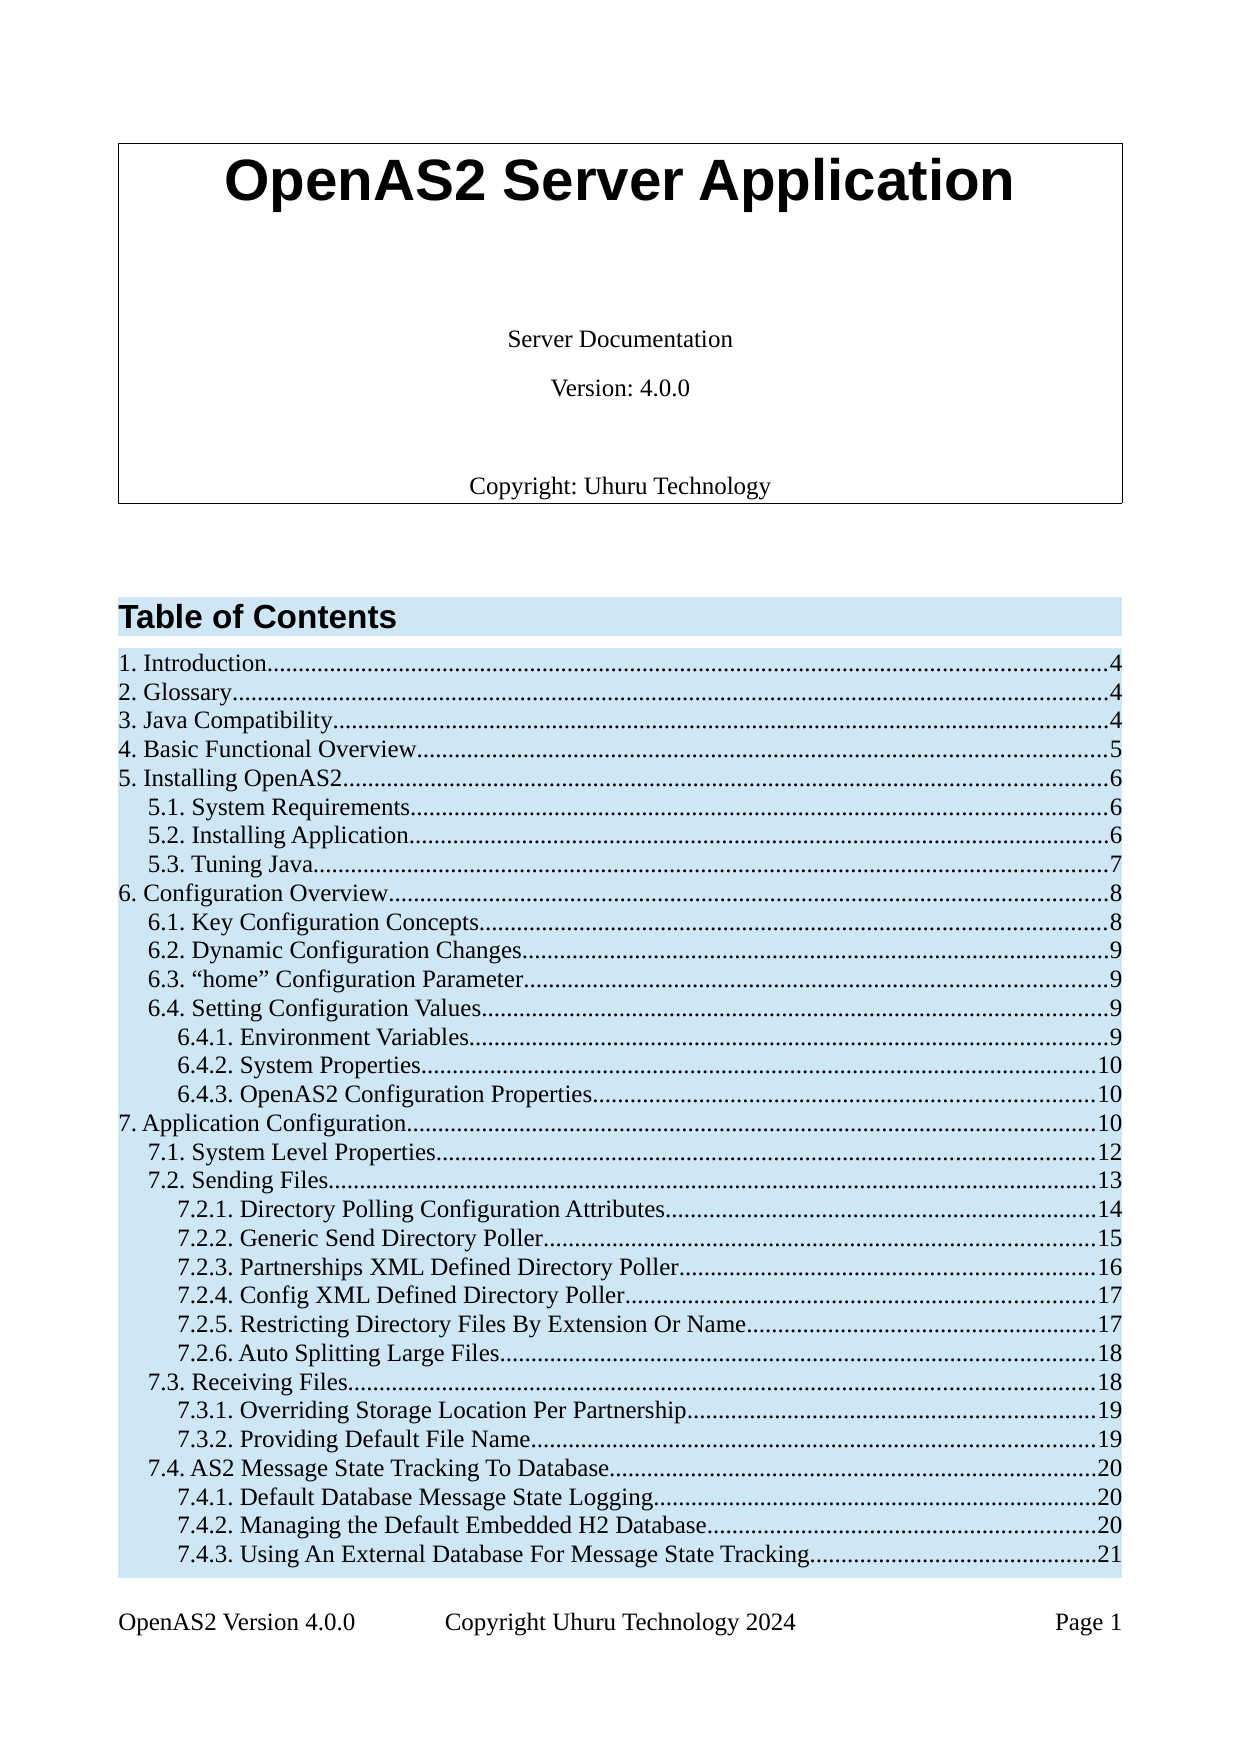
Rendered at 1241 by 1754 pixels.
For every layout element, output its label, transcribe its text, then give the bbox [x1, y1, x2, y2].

text 6.3. “home” Configuration Parameter 9 [148, 964, 1122, 993]
text 4. Basic Functional Overview 5 [118, 734, 1122, 763]
text 7.4.2. Managing the Default Embedded H2 Database 20 [177, 1511, 1122, 1539]
text 7.2. Sending Files 13 [148, 1166, 1122, 1194]
text 1. Introduction 4 [118, 648, 1122, 677]
text 7.2.4. Config XML Defined Directory Poller 17 [177, 1281, 1122, 1309]
subtitle Table of Contents [118, 597, 1122, 636]
text 7.1. System Level Properties 12 [148, 1137, 1122, 1166]
text 2. Glossary 4 [118, 677, 1122, 706]
text 7.2.3. Partnerships XML Defined Directory Poller 16 [177, 1252, 1122, 1281]
text 7.2.6. Auto Splitting Large Files 18 [177, 1338, 1122, 1367]
text 7. Application Configuration 10 [118, 1108, 1122, 1137]
text Version: 4.0.0 [119, 370, 1122, 402]
text 7.3.2. Providing Default File Name 19 [177, 1424, 1122, 1453]
text 7.2.1. Directory Polling Configuration Attributes 14 [177, 1194, 1122, 1223]
text Server Documentation [119, 321, 1122, 353]
text 6.4. Setting Configuration Values 9 [148, 993, 1122, 1022]
title OpenAS2 Server Application [119, 144, 1122, 213]
text 5.3. Tuning Java 7 [148, 849, 1122, 878]
text 6. Configuration Overview 8 [118, 878, 1122, 907]
text 3. Java Compatibility 4 [118, 706, 1122, 734]
text 6.4.1. Environment Variables 9 [177, 1022, 1122, 1051]
text 6.2. Dynamic Configuration Changes 9 [148, 936, 1122, 964]
text 5. Installing OpenAS2 6 [118, 763, 1122, 792]
text 7.4.3. Using An External Database For Message State Tracking 21 [177, 1539, 1122, 1568]
text 7.3.1. Overriding Storage Location Per Partnership 19 [177, 1396, 1122, 1424]
text 5.2. Installing Application 6 [148, 821, 1122, 849]
text 6.4.3. OpenAS2 Configuration Properties 10 [177, 1079, 1122, 1108]
text Copyright: Uhuru Technology [119, 468, 1122, 503]
text 6.1. Key Configuration Concepts 8 [148, 907, 1122, 936]
text 7.4. AS2 Message State Tracking To Database 20 [148, 1453, 1122, 1482]
text 7.3. Receiving Files 18 [148, 1367, 1122, 1396]
text 7.2.2. Generic Send Directory Poller 15 [177, 1223, 1122, 1252]
text 6.4.2. System Properties 10 [177, 1051, 1122, 1079]
text 7.4.1. Default Database Message State Logging 20 [177, 1482, 1122, 1511]
text 7.2.5. Restricting Directory Files By Extension Or Name 17 [177, 1309, 1122, 1338]
text 5.1. System Requirements 6 [148, 792, 1122, 821]
